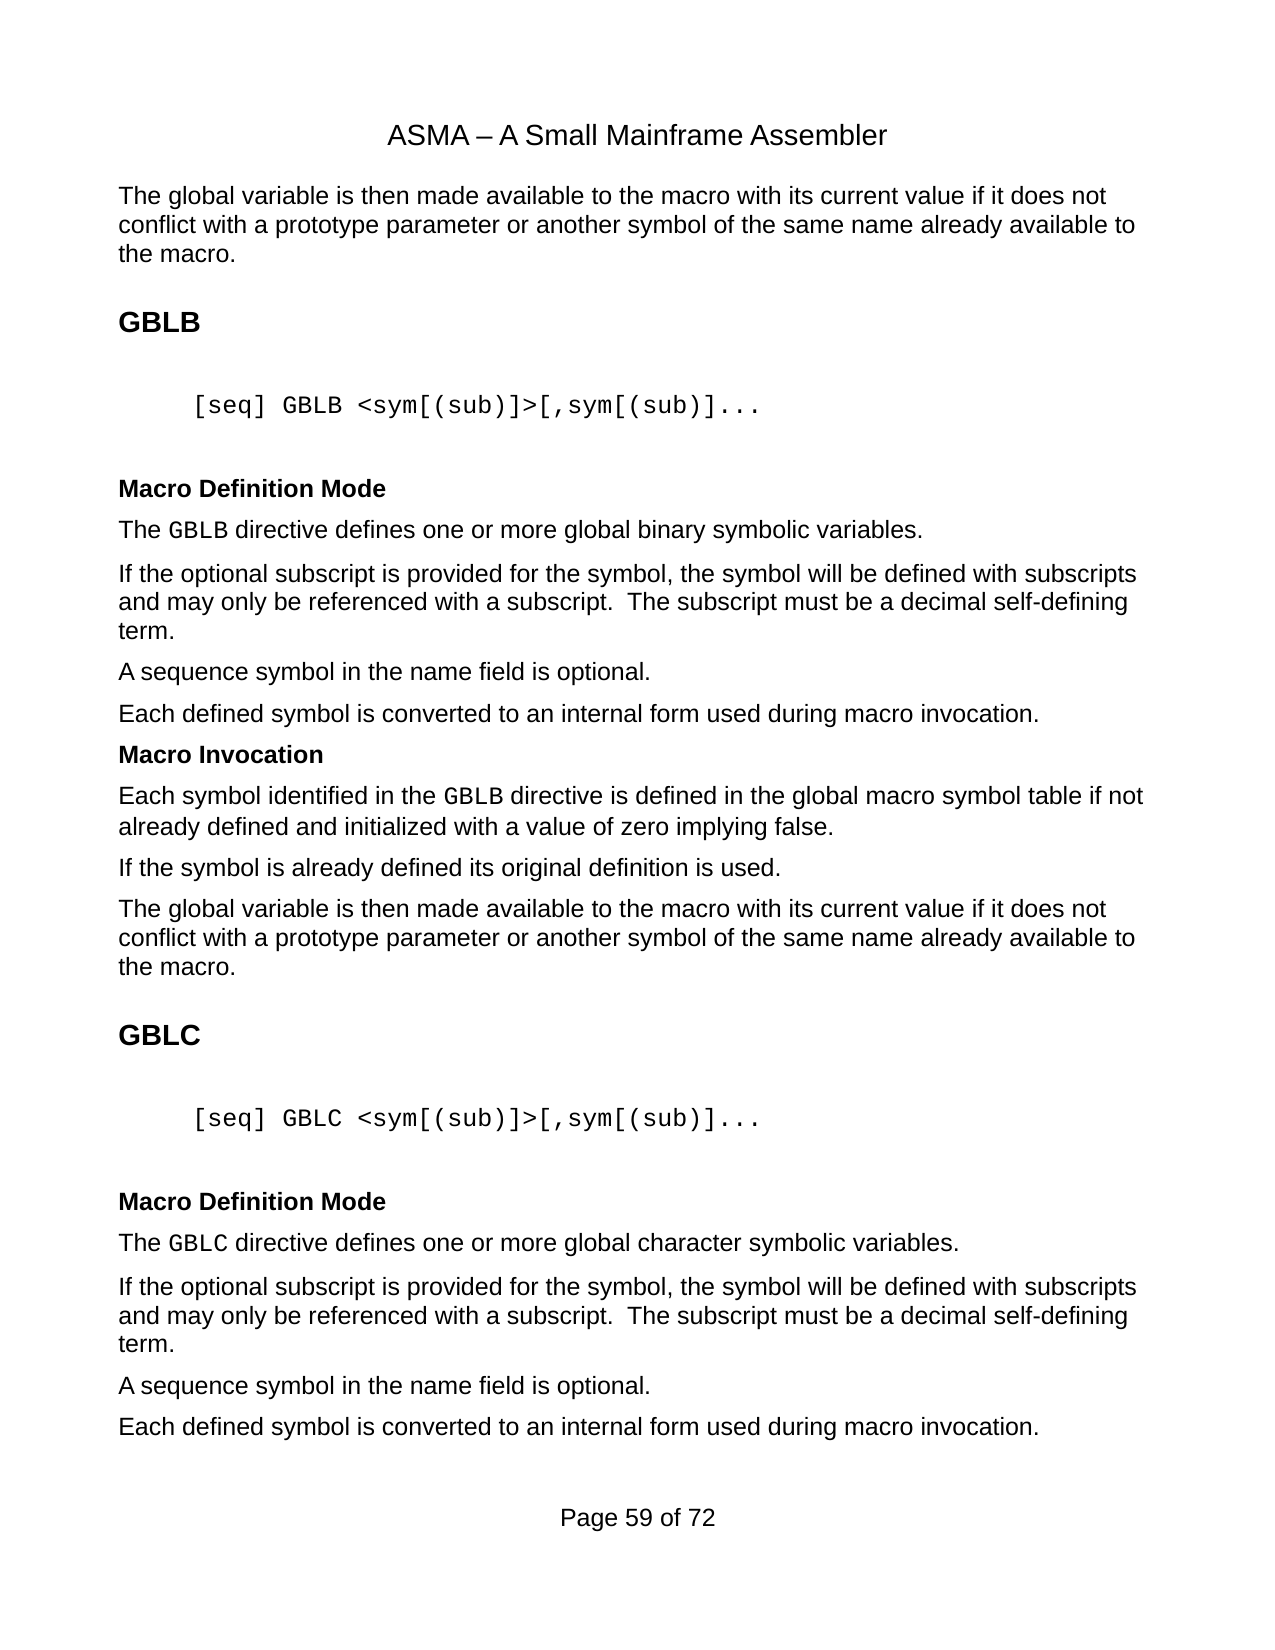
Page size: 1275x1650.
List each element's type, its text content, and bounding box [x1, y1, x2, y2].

text [seq] GBLC <sym[(sub)]>[,sym[(sub)]... [192, 1106, 1157, 1134]
text Each symbol identified in the GBLB directive is defined in the global macro symbol table if not already defined and initialized with a value of zero implying false. [118, 781, 1157, 841]
subtitle GBLB [118, 305, 1157, 338]
text Macro Definition Mode [118, 474, 1157, 503]
text A sequence symbol in the name field is optional. [118, 1371, 1157, 1399]
text The global variable is then made available to the macro with its current value if it does not conflict with a prototype parameter or another symbol of the same name already available to the macro. [118, 894, 1157, 981]
text A sequence symbol in the name field is optional. [118, 657, 1157, 686]
text The GBLC directive defines one or more global character symbolic variables. [118, 1228, 1157, 1259]
text If the optional subscript is provided for the symbol, the symbol will be defined with subscripts and may only be referenced with a subscript. The subscript must be a decimal self-defining term. [118, 558, 1157, 645]
text If the symbol is already defined its original definition is used. [118, 853, 1157, 882]
text Macro Definition Mode [118, 1187, 1157, 1216]
text [seq] GBLB <sym[(sub)]>[,sym[(sub)]... [192, 392, 1157, 421]
text Macro Invocation [118, 740, 1157, 768]
text If the optional subscript is provided for the symbol, the symbol will be defined with subscripts and may only be referenced with a subscript. The subscript must be a decimal self-defining term. [118, 1272, 1157, 1358]
text The GBLB directive defines one or more global binary symbolic variables. [118, 515, 1157, 546]
text The global variable is then made available to the macro with its current value if it does not conflict with a prototype parameter or another symbol of the same name already available to the macro. [118, 181, 1157, 267]
text Each defined symbol is converted to an internal form used during macro invocation. [118, 698, 1157, 727]
subtitle GBLC [118, 1018, 1157, 1052]
text Each defined symbol is converted to an internal form used during macro invocation. [118, 1412, 1157, 1441]
